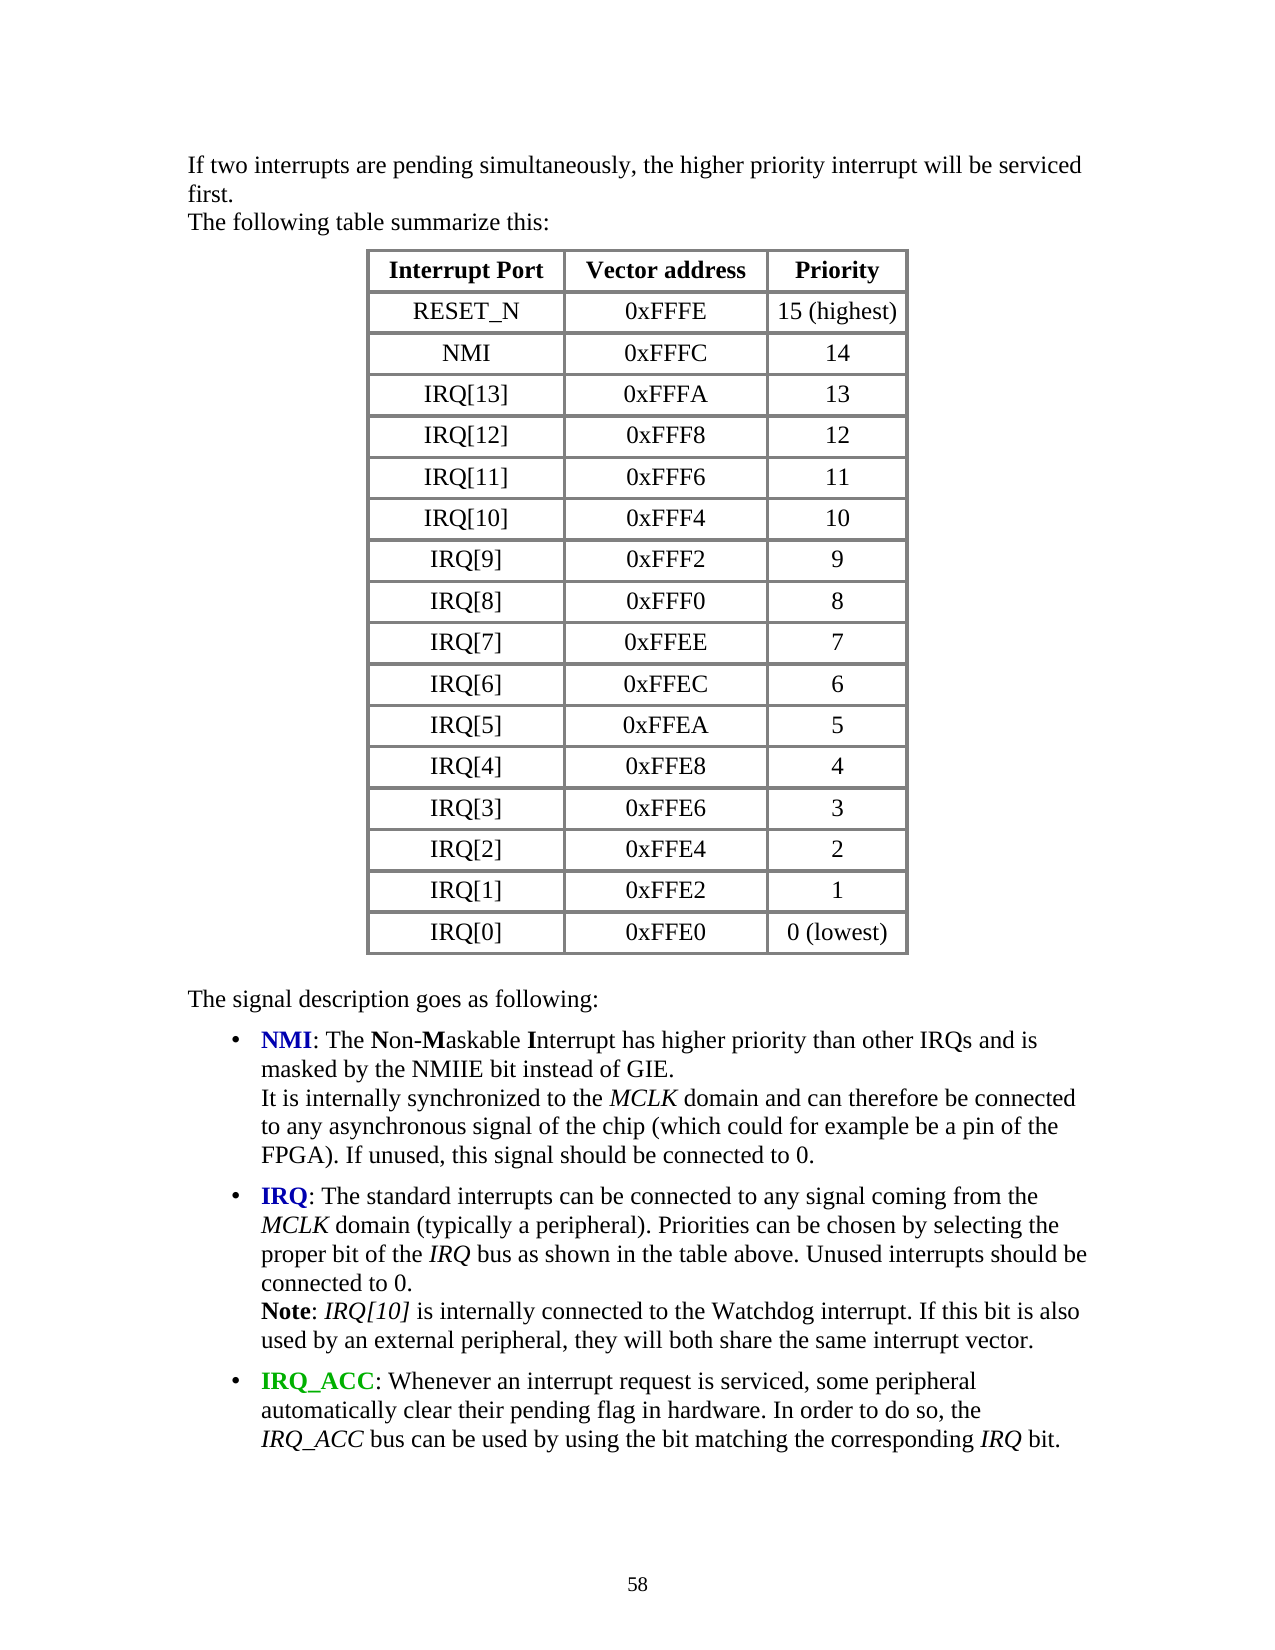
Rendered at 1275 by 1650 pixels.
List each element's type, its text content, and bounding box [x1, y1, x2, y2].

table_cell 4 [769, 748, 905, 786]
table_cell 7 [769, 624, 905, 662]
table_cell 10 [769, 500, 905, 538]
table_header Priority [769, 252, 905, 290]
table_cell IRQ[12] [370, 418, 563, 456]
table_cell 0 (lowest) [769, 914, 905, 952]
table_cell 0xFFFE [566, 294, 766, 331]
table_cell 0xFFF0 [566, 583, 766, 621]
table_cell IRQ[4] [370, 748, 563, 786]
table_cell RESET_N [370, 294, 563, 331]
table_cell IRQ[5] [370, 707, 563, 745]
table_cell 11 [769, 459, 905, 497]
table_cell IRQ[7] [370, 624, 563, 662]
table_cell 0xFFF8 [566, 418, 766, 456]
table_cell 12 [769, 418, 905, 456]
table_cell IRQ[13] [370, 376, 563, 414]
list IRQ: The standard interrupts can be connected to any signal coming from the MCLK domain (typically a peripheral). Priorities can be chosen by selecting the proper bit of the IRQ bus as shown in the table above. Unused interrupts should be connected to 0. Note: IRQ[10] is internally connected to the Watchdog interrupt. If this bit is also used by an external peripheral, they will both share the same interrupt vector. [231, 1181, 1088, 1354]
table_cell 0xFFFC [566, 335, 766, 373]
table_cell IRQ[10] [370, 500, 563, 538]
list NMI: The Non-Maskable Interrupt has higher priority than other IRQs and is masked by the NMIIE bit instead of GIE. It is internally synchronized to the MCLK domain and can therefore be connected to any asynchronous signal of the chip (which could for example be a pin of the FPGA). If unused, this signal should be connected to 0. [231, 1025, 1088, 1169]
table_cell 0xFFE2 [566, 873, 766, 910]
table_cell 0xFFEE [566, 624, 766, 662]
table_cell 0xFFEA [566, 707, 766, 745]
list IRQ_ACC: Whenever an interrupt request is serviced, some peripheral automatically clear their pending flag in hardware. In order to do so, the IRQ_ACC bus can be used by using the bit matching the corresponding IRQ bit. [231, 1366, 1088, 1453]
text The signal description goes as following: [187, 955, 1088, 1013]
table_cell IRQ[9] [370, 542, 563, 579]
table_cell 15 (highest) [769, 294, 905, 331]
table_cell IRQ[1] [370, 873, 563, 910]
table_cell 0xFFEC [566, 666, 766, 704]
table_cell 0xFFFA [566, 376, 766, 414]
table_cell 8 [769, 583, 905, 621]
table_cell IRQ[8] [370, 583, 563, 621]
table_cell 0xFFE0 [566, 914, 766, 952]
table_cell 0xFFE6 [566, 790, 766, 828]
table_cell IRQ[0] [370, 914, 563, 952]
table_cell 3 [769, 790, 905, 828]
table_cell 0xFFF4 [566, 500, 766, 538]
table_cell 0xFFE4 [566, 831, 766, 869]
table_cell IRQ[2] [370, 831, 563, 869]
table_cell NMI [370, 335, 563, 373]
table_cell 0xFFF2 [566, 542, 766, 579]
table_cell 13 [769, 376, 905, 414]
table_cell 5 [769, 707, 905, 745]
table_cell 1 [769, 873, 905, 910]
table_cell IRQ[11] [370, 459, 563, 497]
table_cell IRQ[6] [370, 666, 563, 704]
table_cell 0xFFE8 [566, 748, 766, 786]
table_header Interrupt Port [370, 252, 563, 290]
table_cell 14 [769, 335, 905, 373]
table_cell 9 [769, 542, 905, 579]
table_cell 2 [769, 831, 905, 869]
text If two interrupts are pending simultaneously, the higher priority interrupt will be serviced first. The following table summarize this: [187, 150, 1088, 236]
table_header Vector address [566, 252, 766, 290]
table_cell 6 [769, 666, 905, 704]
table_cell IRQ[3] [370, 790, 563, 828]
table_cell 0xFFF6 [566, 459, 766, 497]
